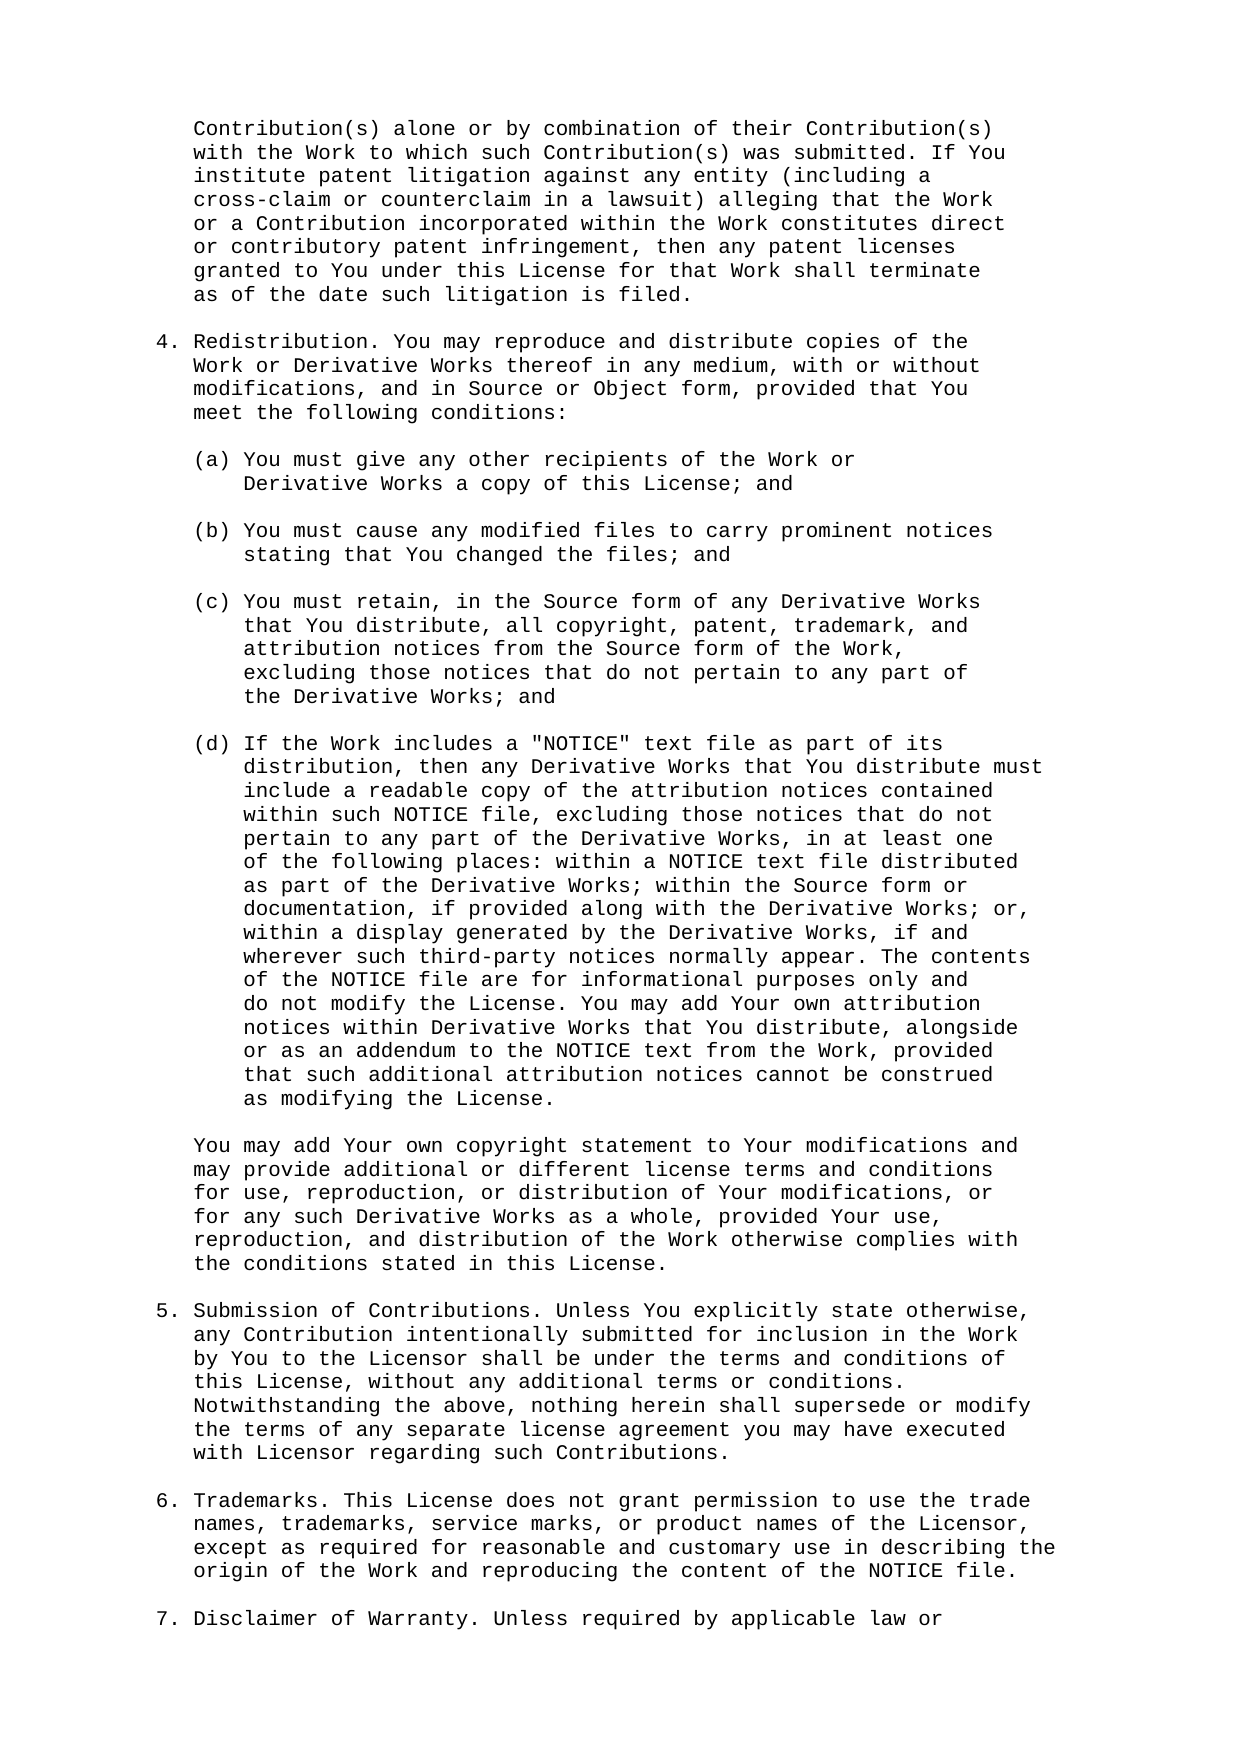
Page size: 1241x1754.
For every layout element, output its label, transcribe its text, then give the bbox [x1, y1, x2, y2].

text any Contribution intentionally submitted for inclusion in the Work [118, 1324, 1122, 1348]
text except as required for reasonable and customary use in describing the [118, 1537, 1122, 1561]
text stating that You changed the files; and [118, 544, 1122, 567]
text the Derivative Works; and [118, 686, 1122, 709]
text that such additional attribution notices cannot be construed [118, 1064, 1122, 1088]
text within such NOTICE file, excluding those notices that do not [118, 804, 1122, 827]
text You may add Your own copyright statement to Your modifications and [118, 1135, 1122, 1158]
text excluding those notices that do not pertain to any part of [118, 662, 1122, 686]
text (a) You must give any other recipients of the Work or [118, 449, 1122, 473]
text pertain to any part of the Derivative Works, in at least one [118, 827, 1122, 851]
text Work or Derivative Works thereof in any medium, with or without [118, 354, 1122, 378]
text for use, reproduction, or distribution of Your modifications, or [118, 1182, 1122, 1206]
text include a readable copy of the attribution notices contained [118, 780, 1122, 804]
text the terms of any separate license agreement you may have executed [118, 1419, 1122, 1442]
text do not modify the License. You may add Your own attribution [118, 993, 1122, 1017]
text may provide additional or different license terms and conditions [118, 1158, 1122, 1182]
text within a display generated by the Derivative Works, if and [118, 922, 1122, 946]
text (d) If the Work includes a "NOTICE" text file as part of its [118, 733, 1122, 757]
text as part of the Derivative Works; within the Source form or [118, 875, 1122, 898]
text Notwithstanding the above, nothing herein shall supersede or modify [118, 1395, 1122, 1419]
text reproduction, and distribution of the Work otherwise complies with [118, 1229, 1122, 1253]
text of the NOTICE file are for informational purposes only and [118, 969, 1122, 993]
text institute patent litigation against any entity (including a [118, 165, 1122, 189]
text modifications, and in Source or Object form, provided that You [118, 378, 1122, 402]
text wherever such third-party notices normally appear. The contents [118, 946, 1122, 969]
text documentation, if provided along with the Derivative Works; or, [118, 898, 1122, 922]
text or contributory patent infringement, then any patent licenses [118, 236, 1122, 260]
text with the Work to which such Contribution(s) was submitted. If You [118, 142, 1122, 165]
text (c) You must retain, in the Source form of any Derivative Works [118, 591, 1122, 615]
text for any such Derivative Works as a whole, provided Your use, [118, 1206, 1122, 1229]
text names, trademarks, service marks, or product names of the Licensor, [118, 1513, 1122, 1537]
text 6. Trademarks. This License does not grant permission to use the trade [118, 1489, 1122, 1513]
text this License, without any additional terms or conditions. [118, 1371, 1122, 1395]
text cross-claim or counterclaim in a lawsuit) alleging that the Work [118, 189, 1122, 213]
text 4. Redistribution. You may reproduce and distribute copies of the [118, 331, 1122, 354]
text attribution notices from the Source form of the Work, [118, 638, 1122, 662]
text 7. Disclaimer of Warranty. Unless required by applicable law or [118, 1608, 1122, 1631]
text Contribution(s) alone or by combination of their Contribution(s) [118, 118, 1122, 142]
text as of the date such litigation is filed. [118, 284, 1122, 307]
text granted to You under this License for that Work shall terminate [118, 260, 1122, 284]
text of the following places: within a NOTICE text file distributed [118, 851, 1122, 875]
text the conditions stated in this License. [118, 1253, 1122, 1277]
text or a Contribution incorporated within the Work constitutes direct [118, 213, 1122, 236]
text 5. Submission of Contributions. Unless You explicitly state otherwise, [118, 1300, 1122, 1324]
text as modifying the License. [118, 1088, 1122, 1111]
text that You distribute, all copyright, patent, trademark, and [118, 615, 1122, 638]
text origin of the Work and reproducing the content of the NOTICE file. [118, 1561, 1122, 1584]
text by You to the Licensor shall be under the terms and conditions of [118, 1348, 1122, 1371]
text Derivative Works a copy of this License; and [118, 473, 1122, 496]
text meet the following conditions: [118, 402, 1122, 426]
text distribution, then any Derivative Works that You distribute must [118, 757, 1122, 780]
text notices within Derivative Works that You distribute, alongside [118, 1017, 1122, 1040]
text (b) You must cause any modified files to carry prominent notices [118, 520, 1122, 544]
text with Licensor regarding such Contributions. [118, 1442, 1122, 1466]
text or as an addendum to the NOTICE text from the Work, provided [118, 1040, 1122, 1064]
